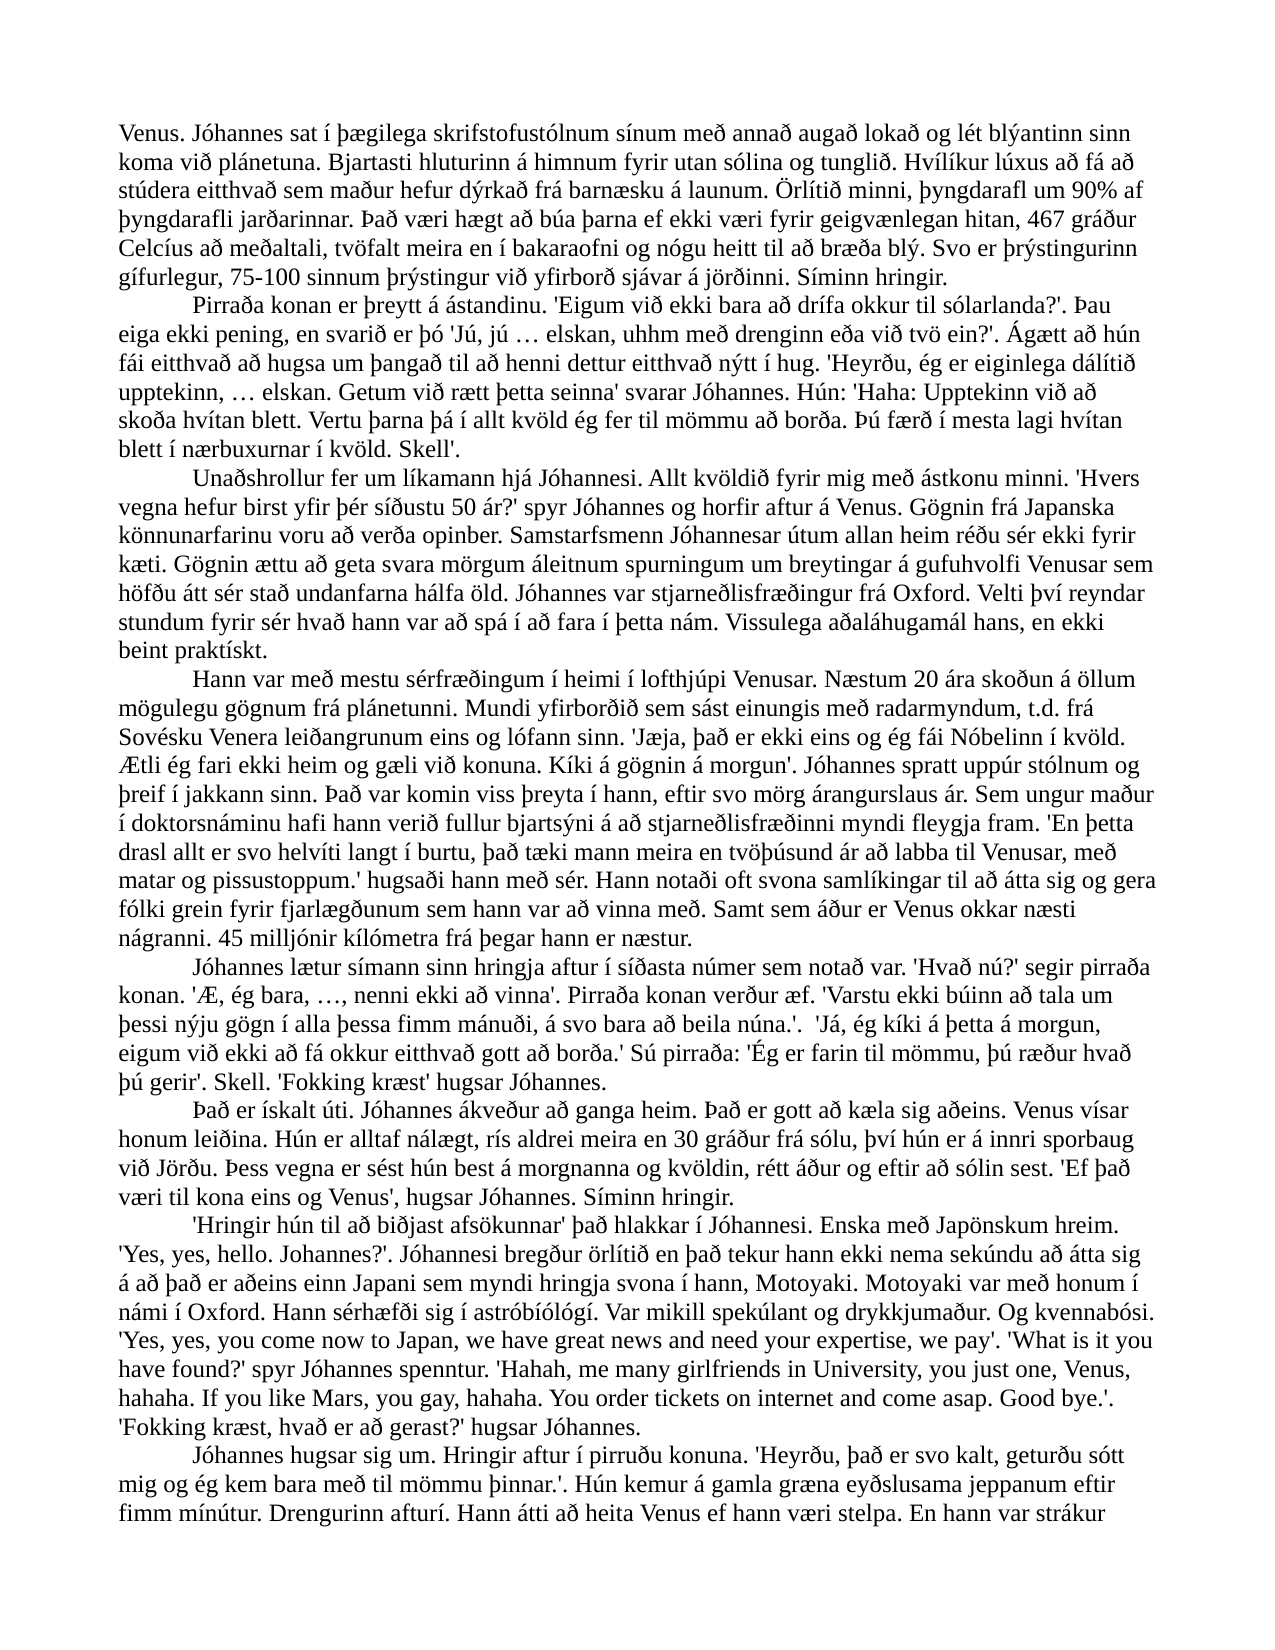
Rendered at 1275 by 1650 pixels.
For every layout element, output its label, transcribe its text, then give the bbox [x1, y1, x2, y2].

text 'Yes, yes, you come now to Japan, we have great news and need your expertise, we pay'. 'What is it you have found?' spyr Jóhannes spenntur. 'Hahah, me many girlfriends in University, you just one, Venus, hahaha. If you like Mars, you gay, hahaha. You order tickets on internet and come asap. Good bye.'. 'Fokking kræst, hvað er að gerast?' hugsar Jóhannes. [118, 1326, 1157, 1441]
text Hann var með mestu sérfræðingum í heimi í lofthjúpi Venusar. Næstum 20 ára skoðun á öllum mögulegu gögnum frá plánetunni. Mundi yfirborðið sem sást einungis með radarmyndum, t.d. frá Sovésku Venera leiðangrunum eins og lófann sinn. 'Jæja, það er ekki eins og ég fái Nóbelinn í kvöld. Ætli ég fari ekki heim og gæli við konuna. Kíki á gögnin á morgun'. Jóhannes spratt uppúr stólnum og þreif í jakkann sinn. Það var komin viss þreyta í hann, eftir svo mörg árangurslaus ár. Sem ungur maður í doktorsnáminu hafi hann verið fullur bjartsýni á að stjarneðlisfræðinni myndi fleygja fram. 'En þetta drasl allt er svo helvíti langt í burtu, það tæki mann meira en tvöþúsund ár að labba til Venusar, með matar og pissustoppum.' hugsaði hann með sér. Hann notaði oft svona samlíkingar til að átta sig og gera fólki grein fyrir fjarlægðunum sem hann var að vinna með. Samt sem áður er Venus okkar næsti nágranni. 45 milljónir kílómetra frá þegar hann er næstur. [118, 664, 1157, 952]
text Venus. Jóhannes sat í þægilega skrifstofustólnum sínum með annað augað lokað og lét blýantinn sinn koma við plánetuna. Bjartasti hluturinn á himnum fyrir utan sólina og tunglið. Hvílíkur lúxus að fá að stúdera eitthvað sem maður hefur dýrkað frá barnæsku á launum. Örlítið minni, þyngdarafl um 90% af þyngdarafli jarðarinnar. Það væri hægt að búa þarna ef ekki væri fyrir geigvænlegan hitan, 467 gráður Celcíus að meðaltali, tvöfalt meira en í bakaraofni og nógu heitt til að bræða blý. Svo er þrýstingurinn gífurlegur, 75-100 sinnum þrýstingur við yfirborð sjávar á jörðinni. Síminn hringir. [118, 118, 1157, 291]
text 'Hringir hún til að biðjast afsökunnar' það hlakkar í Jóhannesi. Enska með Japönskum hreim. 'Yes, yes, hello. Johannes?'. Jóhannesi bregður örlítið en það tekur hann ekki nema sekúndu að átta sig á að það er aðeins einn Japani sem myndi hringja svona í hann, Motoyaki. Motoyaki var með honum í námi í Oxford. Hann sérhæfði sig í astróbíólógí. Var mikill spekúlant og drykkjumaður. Og kvennabósi. [118, 1211, 1157, 1326]
text Jóhannes hugsar sig um. Hringir aftur í pirruðu konuna. 'Heyrðu, það er svo kalt, geturðu sótt mig og ég kem bara með til mömmu þinnar.'. Hún kemur á gamla græna eyðslusama jeppanum eftir fimm mínútur. Drengurinn afturí. Hann átti að heita Venus ef hann væri stelpa. En hann var strákur [118, 1441, 1157, 1527]
text Unaðshrollur fer um líkamann hjá Jóhannesi. Allt kvöldið fyrir mig með ástkonu minni. 'Hvers vegna hefur birst yfir þér síðustu 50 ár?' spyr Jóhannes og horfir aftur á Venus. Gögnin frá Japanska könnunarfarinu voru að verða opinber. Samstarfsmenn Jóhannesar útum allan heim réðu sér ekki fyrir kæti. Gögnin ættu að geta svara mörgum áleitnum spurningum um breytingar á gufuhvolfi Venusar sem höfðu átt sér stað undanfarna hálfa öld. Jóhannes var stjarneðlisfræðingur frá Oxford. Velti því reyndar stundum fyrir sér hvað hann var að spá í að fara í þetta nám. Vissulega aðaláhugamál hans, en ekki beint praktískt. [118, 463, 1157, 664]
text Það er ískalt úti. Jóhannes ákveður að ganga heim. Það er gott að kæla sig aðeins. Venus vísar honum leiðina. Hún er alltaf nálægt, rís aldrei meira en 30 gráður frá sólu, því hún er á innri sporbaug við Jörðu. Þess vegna er sést hún best á morgnanna og kvöldin, rétt áður og eftir að sólin sest. 'Ef það væri til kona eins og Venus', hugsar Jóhannes. Síminn hringir. [118, 1096, 1157, 1211]
text Pirraða konan er þreytt á ástandinu. 'Eigum við ekki bara að drífa okkur til sólarlanda?'. Þau eiga ekki pening, en svarið er þó 'Jú, jú … elskan, uhhm með drenginn eða við tvö ein?'. Ágætt að hún fái eitthvað að hugsa um þangað til að henni dettur eitthvað nýtt í hug. 'Heyrðu, ég er eiginlega dálítið upptekinn, … elskan. Getum við rætt þetta seinna' svarar Jóhannes. Hún: 'Haha: Upptekinn við að skoða hvítan blett. Vertu þarna þá í allt kvöld ég fer til mömmu að borða. Þú færð í mesta lagi hvítan blett í nærbuxurnar í kvöld. Skell'. [118, 291, 1157, 463]
text Jóhannes lætur símann sinn hringja aftur í síðasta númer sem notað var. 'Hvað nú?' segir pirraða konan. 'Æ, ég bara, …, nenni ekki að vinna'. Pirraða konan verður æf. 'Varstu ekki búinn að tala um þessi nýju gögn í alla þessa fimm mánuði, á svo bara að beila núna.'. 'Já, ég kíki á þetta á morgun, eigum við ekki að fá okkur eitthvað gott að borða.' Sú pirraða: 'Ég er farin til mömmu, þú ræður hvað þú gerir'. Skell. 'Fokking kræst' hugsar Jóhannes. [118, 952, 1157, 1096]
